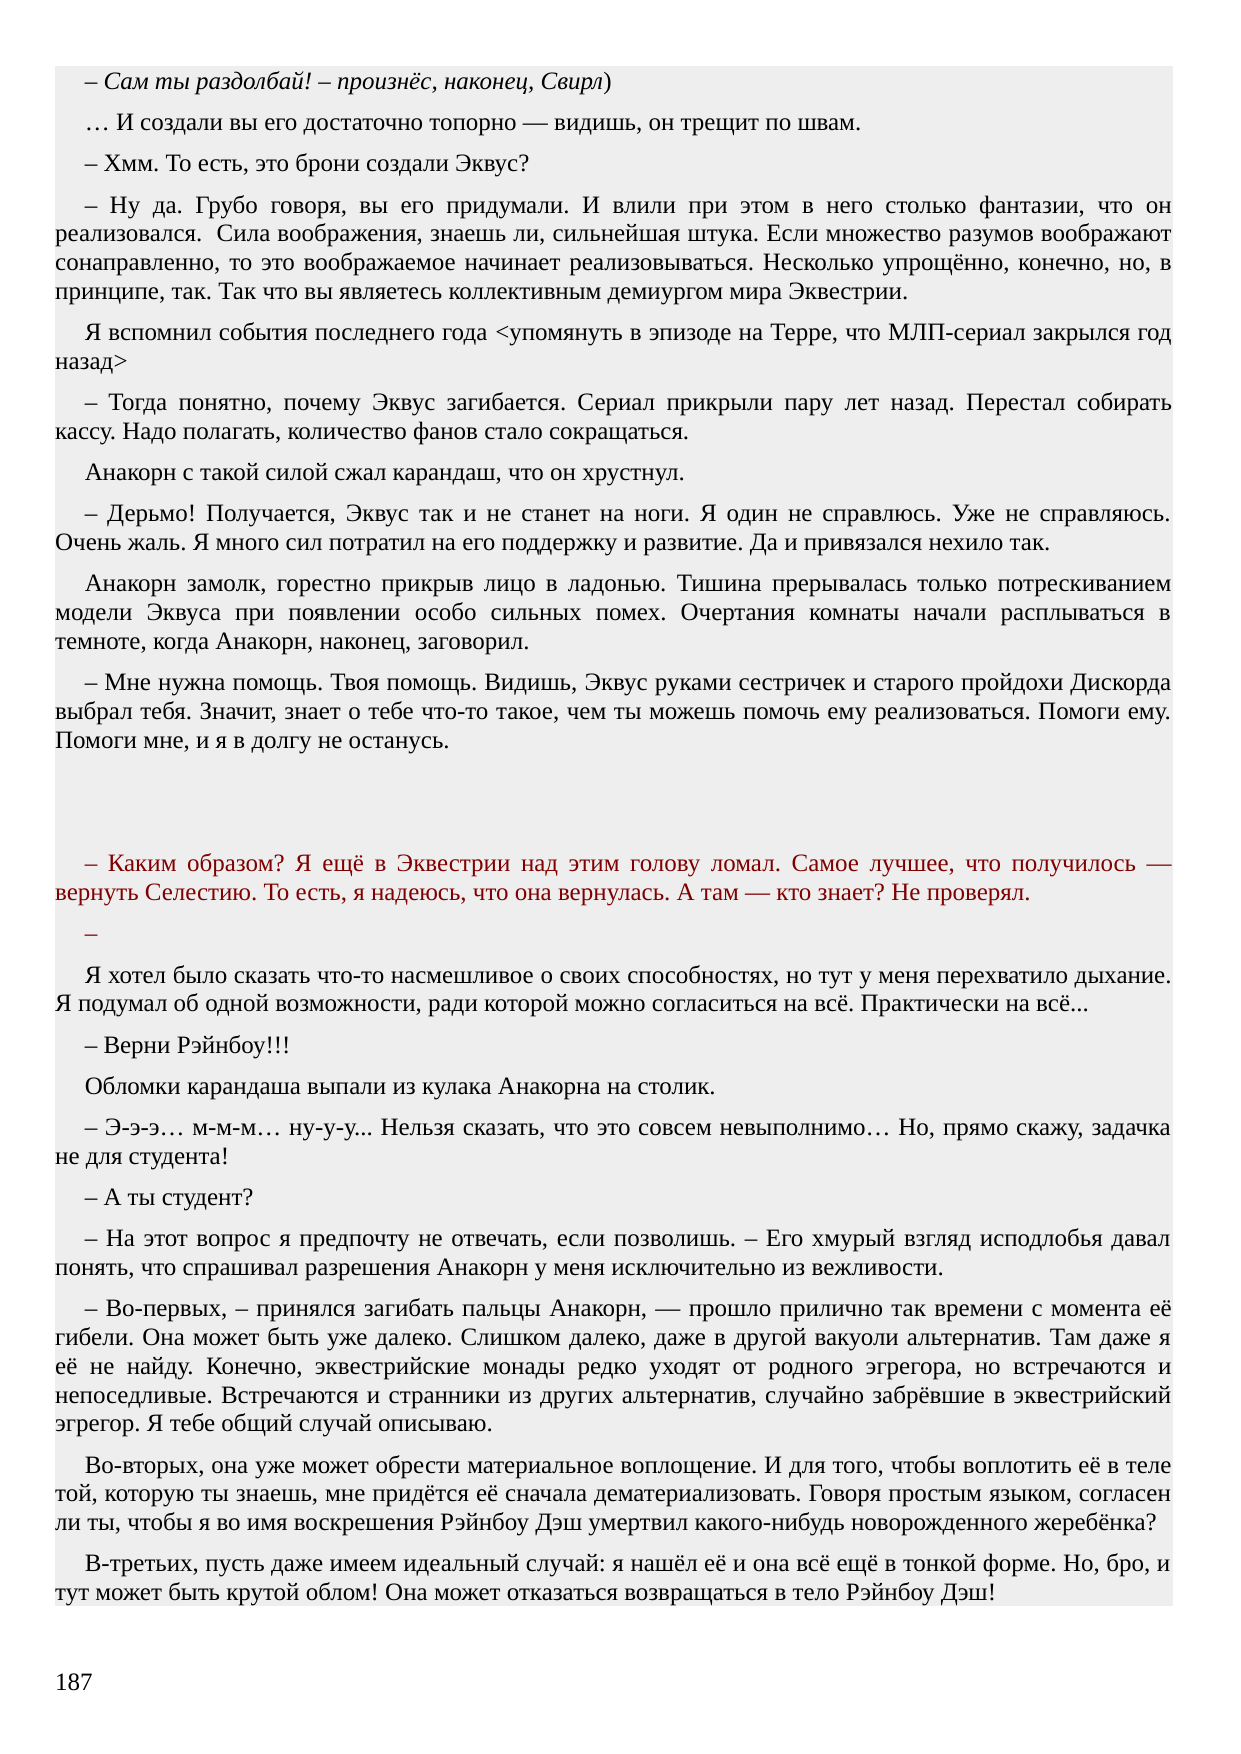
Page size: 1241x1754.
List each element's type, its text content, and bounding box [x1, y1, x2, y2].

text – Э-э-э… м-м-м… ну-у-у... Нельзя сказать, что это совсем невыполнимо… Но, прямо скажу, задачка не для студента! [55, 1112, 1173, 1170]
text – [55, 918, 1173, 947]
text В-третьих, пусть даже имеем идеальный случай: я нашёл её и она всё ещё в тонкой форме. Но, бро, и тут может быть крутой облом! Она может отказаться возвращаться в тело Рэйнбоу Дэш! [55, 1548, 1173, 1606]
text Анакорн замолк, горестно прикрыв лицо в ладонью. Тишина прерывалась только потрескиванием модели Эквуса при появлении особо сильных помех. Очертания комнаты начали расплываться в темноте, когда Анакорн, наконец, заговорил. [55, 568, 1173, 655]
text – Ну да. Грубо говоря, вы его придумали. И влили при этом в него столько фантазии, что он реализовался. Сила воображения, знаешь ли, сильнейшая штука. Если множество разумов воображают сонаправленно, то это воображаемое начинает реализовываться. Несколько упрощённо, конечно, но, в принципе, так. Так что вы являетесь коллективным демиургом мира Эквестрии. [55, 190, 1173, 305]
text – Хмм. То есть, это брони создали Эквус? [55, 148, 1173, 177]
text – Мне нужна помощь. Твоя помощь. Видишь, Эквус руками сестричек и старого пройдохи Дискорда выбрал тебя. Значит, знает о тебе что-то такое, чем ты можешь помочь ему реализоваться. Помоги ему. Помоги мне, и я в долгу не останусь. [55, 667, 1173, 753]
text Во-вторых, она уже может обрести материальное воплощение. И для того, чтобы воплотить её в теле той, которую ты знаешь, мне придётся её сначала дематериализовать. Говоря простым языком, согласен ли ты, чтобы я во имя воскрешения Рэйнбоу Дэш умертвил какого-нибудь новорожденного жеребёнка? [55, 1450, 1173, 1536]
text – Каким образом? Я ещё в Эквестрии над этим голову ломал. Самое лучшее, что получилось — вернуть Селестию. То есть, я надеюсь, что она вернулась. А там — кто знает? Не проверял. [55, 848, 1173, 906]
text Я вспомнил события последнего года <упомянуть в эпизоде на Терре, что МЛП-сериал закрылся год назад> [55, 317, 1173, 375]
text – Во-первых, – принялся загибать пальцы Анакорн, — прошло прилично так времени с момента её гибели. Она может быть уже далеко. Слишком далеко, даже в другой вакуоли альтернатив. Там даже я её не найду. Конечно, эквестрийские монады редко уходят от родного эгрегора, но встречаются и непоседливые. Встречаются и странники из других альтернатив, случайно забрёвшие в эквестрийский эгрегор. Я тебе общий случай описываю. [55, 1293, 1173, 1437]
text – А ты студент? [55, 1182, 1173, 1211]
text Анакорн с такой силой сжал карандаш, что он хрустнул. [55, 457, 1173, 486]
text Я хотел было сказать что-то насмешливое о своих способностях, но тут у меня перехватило дыхание. Я подумал об одной возможности, ради которой можно согласиться на всё. Практически на всё... [55, 960, 1173, 1017]
text – Верни Рэйнбоу!!! [55, 1030, 1173, 1058]
text – Дерьмо! Получается, Эквус так и не станет на ноги. Я один не справлюсь. Уже не справляюсь. Очень жаль. Я много сил потратил на его поддержку и развитие. Да и привязался нехило так. [55, 498, 1173, 556]
text – На этот вопрос я предпочту не отвечать, если позволишь. – Его хмурый взгляд исподлобья давал понять, что спрашивал разрешения Анакорн у меня исключительно из вежливости. [55, 1223, 1173, 1281]
text Обломки карандаша выпали из кулака Анакорна на столик. [55, 1071, 1173, 1100]
text – Тогда понятно, почему Эквус загибается. Сериал прикрыли пару лет назад. Перестал собирать кассу. Надо полагать, количество фанов стало сокращаться. [55, 387, 1173, 445]
text – Сам ты раздолбай! – произнёс, наконец, Свирл) [55, 66, 1173, 95]
text … И создали вы его достаточно топорно — видишь, он трещит по швам. [55, 107, 1173, 136]
